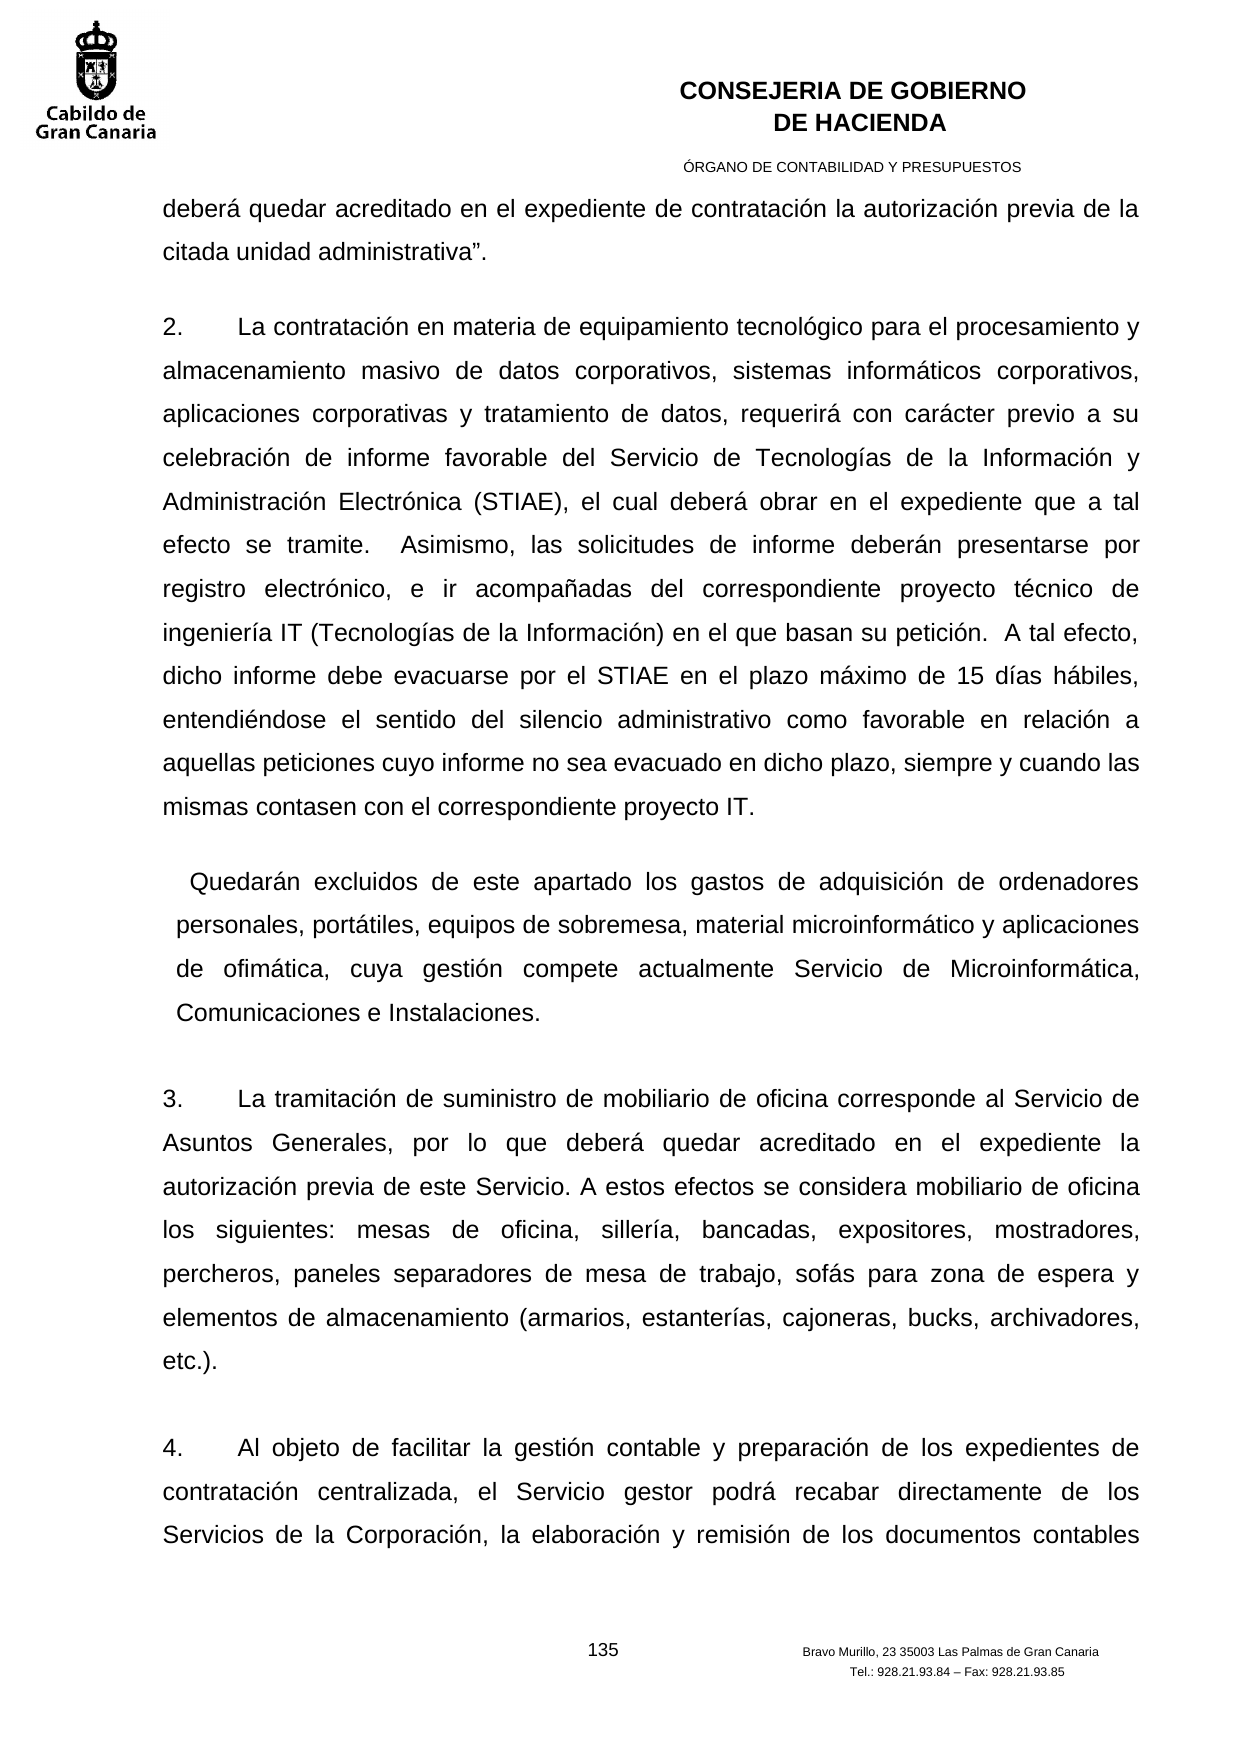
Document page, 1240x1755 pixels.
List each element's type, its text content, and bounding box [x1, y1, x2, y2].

text Quedarán excluidos de este apartado los gastos de adquisición de ordenadores personales, portátiles, equipos de sobremesa, material microinformático y aplicaciones de ofimática, cuya gestión compete actualmente Servicio de Microinformática, Comunicaciones e Instalaciones. [176, 867, 1141, 1026]
list La tramitación de suministro de mobiliario de oficina corresponde al Servicio de Asuntos Generales, por lo que deberá quedar acreditado en el expediente la autorización previa de este Servicio. A estos efectos se considera mobiliario de oficina los siguientes: mesas de oficina, sillería, bancadas, expositores, mostradores, percheros, paneles separadores de mesa de trabajo, sofás para zona de espera y elementos de almacenamiento (armarios, estanterías, cajoneras, bucks, archivadores, etc.). [162, 1084, 1141, 1375]
list La contratación en materia de equipamiento tecnológico para el procesamiento y almacenamiento masivo de datos corporativos, sistemas informáticos corporativos, aplicaciones corporativas y tratamiento de datos, requerirá con carácter previo a su celebración de informe favorable del Servicio de Tecnologías de la Información y Administración Electrónica (STIAE), el cual deberá obrar en el expediente que a tal efecto se tramite. Asimismo, las solicitudes de informe deberán presentarse por registro electrónico, e ir acompañadas del correspondiente proyecto técnico de ingeniería IT (Tecnologías de la Información) en el que basan su petición. A tal efecto, dicho informe debe evacuarse por el STIAE en el plazo máximo de 15 días hábiles, entendiéndose el sentido del silencio administrativo como favorable en relación a aquellas peticiones cuyo informe no sea evacuado en dicho plazo, siempre y cuando las mismas contasen con el correspondiente proyecto IT. [162, 312, 1141, 821]
list deberá quedar acreditado en el expediente de contratación la autorización previa de la citada unidad administrativa”. [162, 194, 1141, 266]
list Al objeto de facilitar la gestión contable y preparación de los expedientes de contratación centralizada, el Servicio gestor podrá recabar directamente de los Servicios de la Corporación, la elaboración y remisión de los documentos contables [162, 1433, 1141, 1549]
